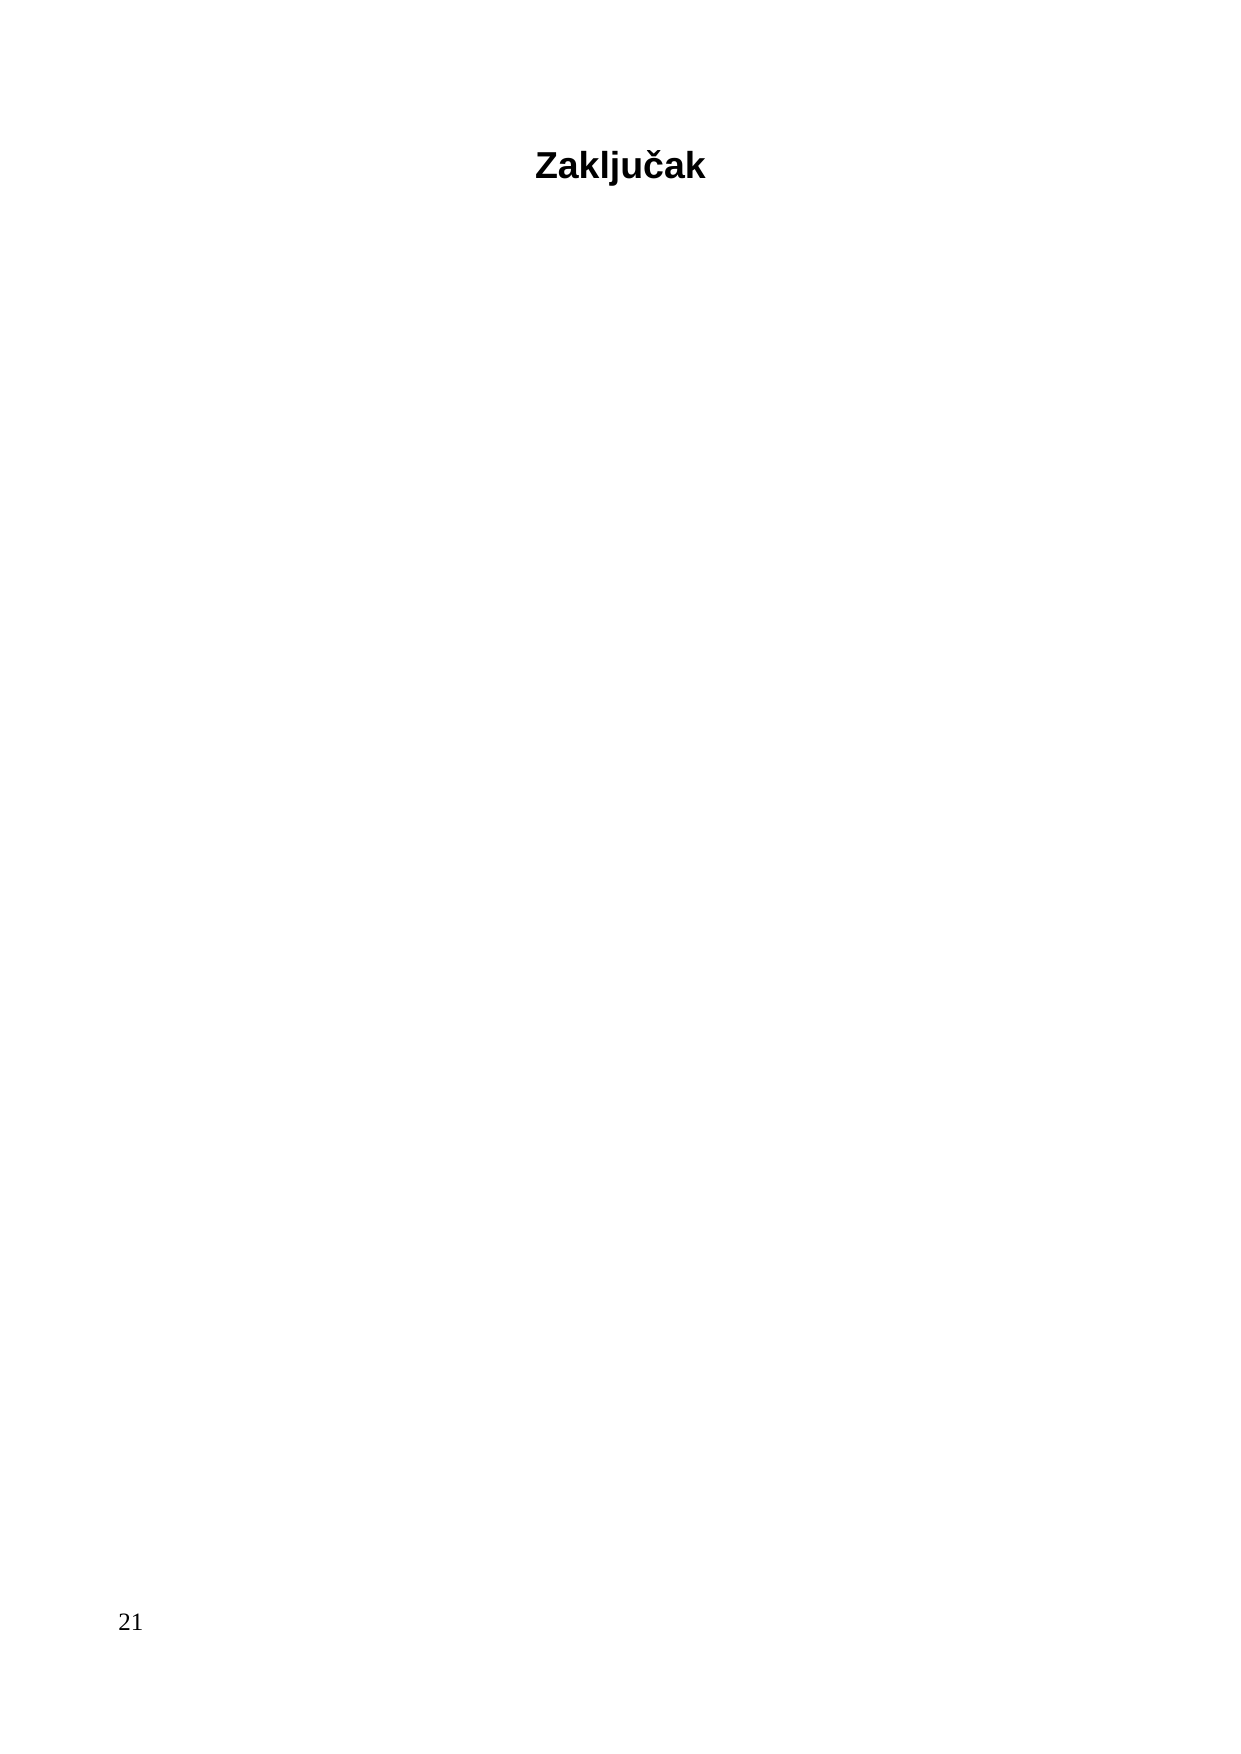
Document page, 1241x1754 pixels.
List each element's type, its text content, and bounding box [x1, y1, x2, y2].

subtitle Zaključak [118, 143, 1122, 186]
